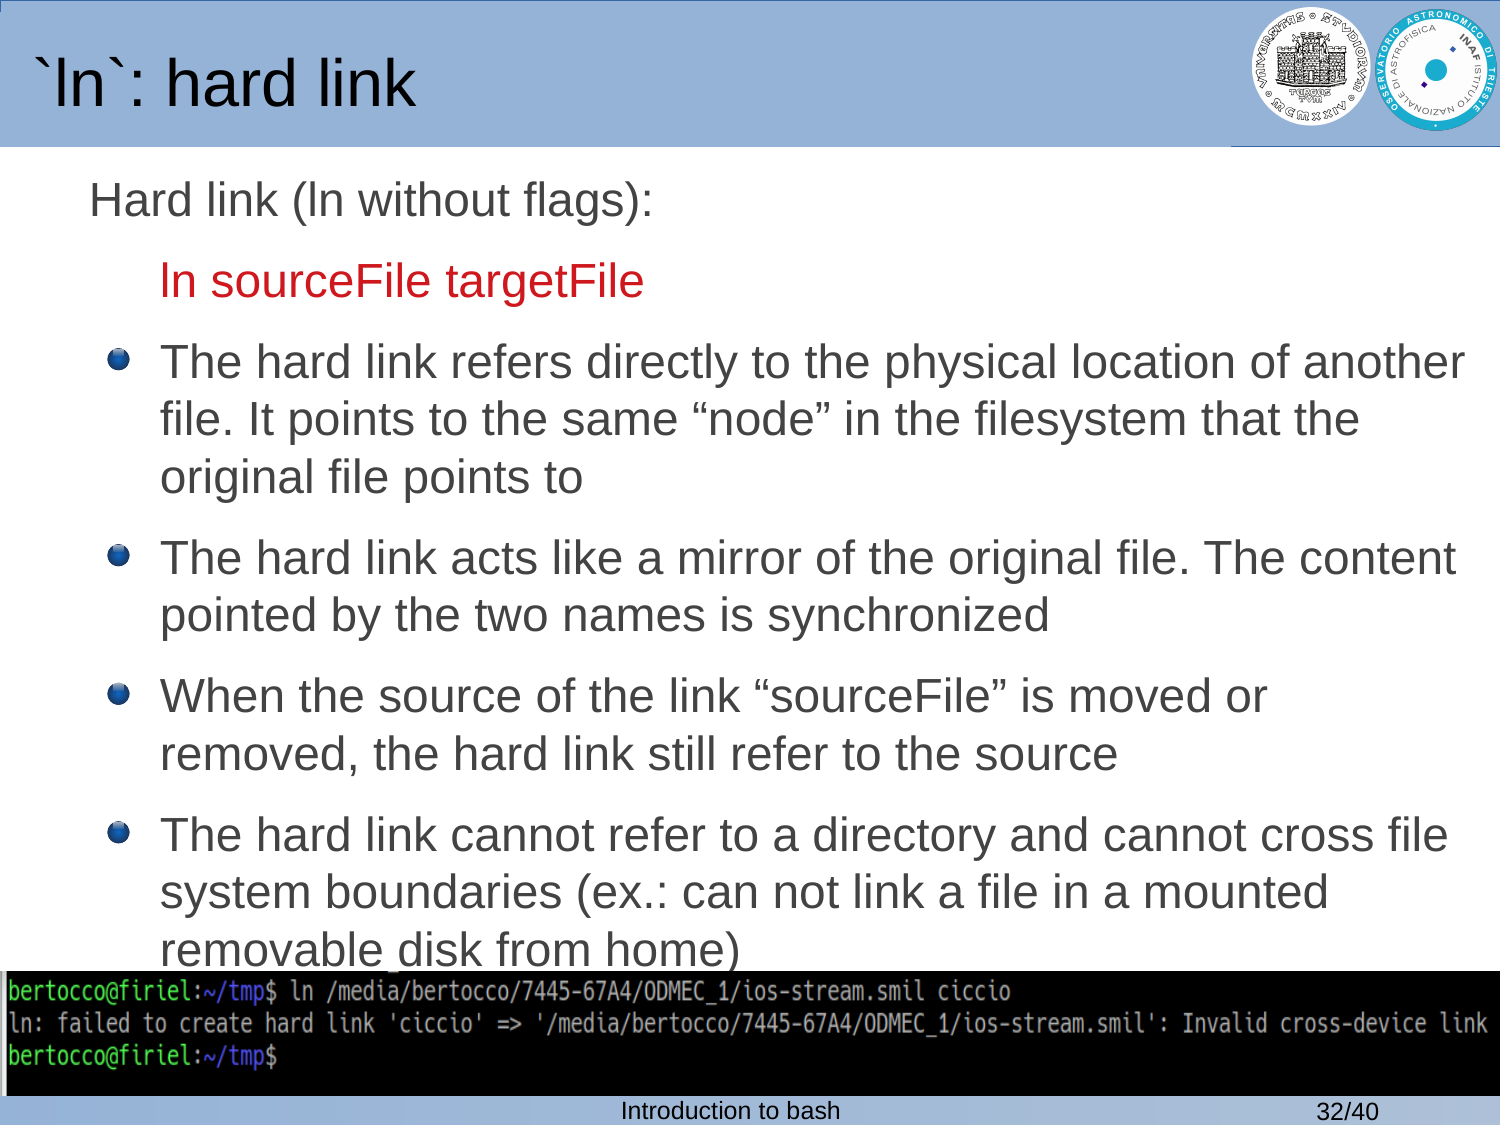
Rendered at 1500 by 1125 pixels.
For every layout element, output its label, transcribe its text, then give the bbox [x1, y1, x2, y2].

picture [0, 971, 1500, 1096]
list Hard link (ln without flags): ln sourceFile targetFile The hard link refers directly to the physical location of another file. It points to the same “node” in the filesystem that the original file points to The hard link acts like a mirror of the original file. The content pointed by the two names is synchronized When the source of the link “sourceFile” is moved or removed, the hard link still refer to the source The hard link cannot refer to a directory and cannot cross file system boundaries (ex.: can not link a file in a mounted removable disk from home) [3, 160, 1488, 971]
picture [1252, 0, 1500, 156]
text_box `ln`: hard link [0, 11, 1232, 147]
